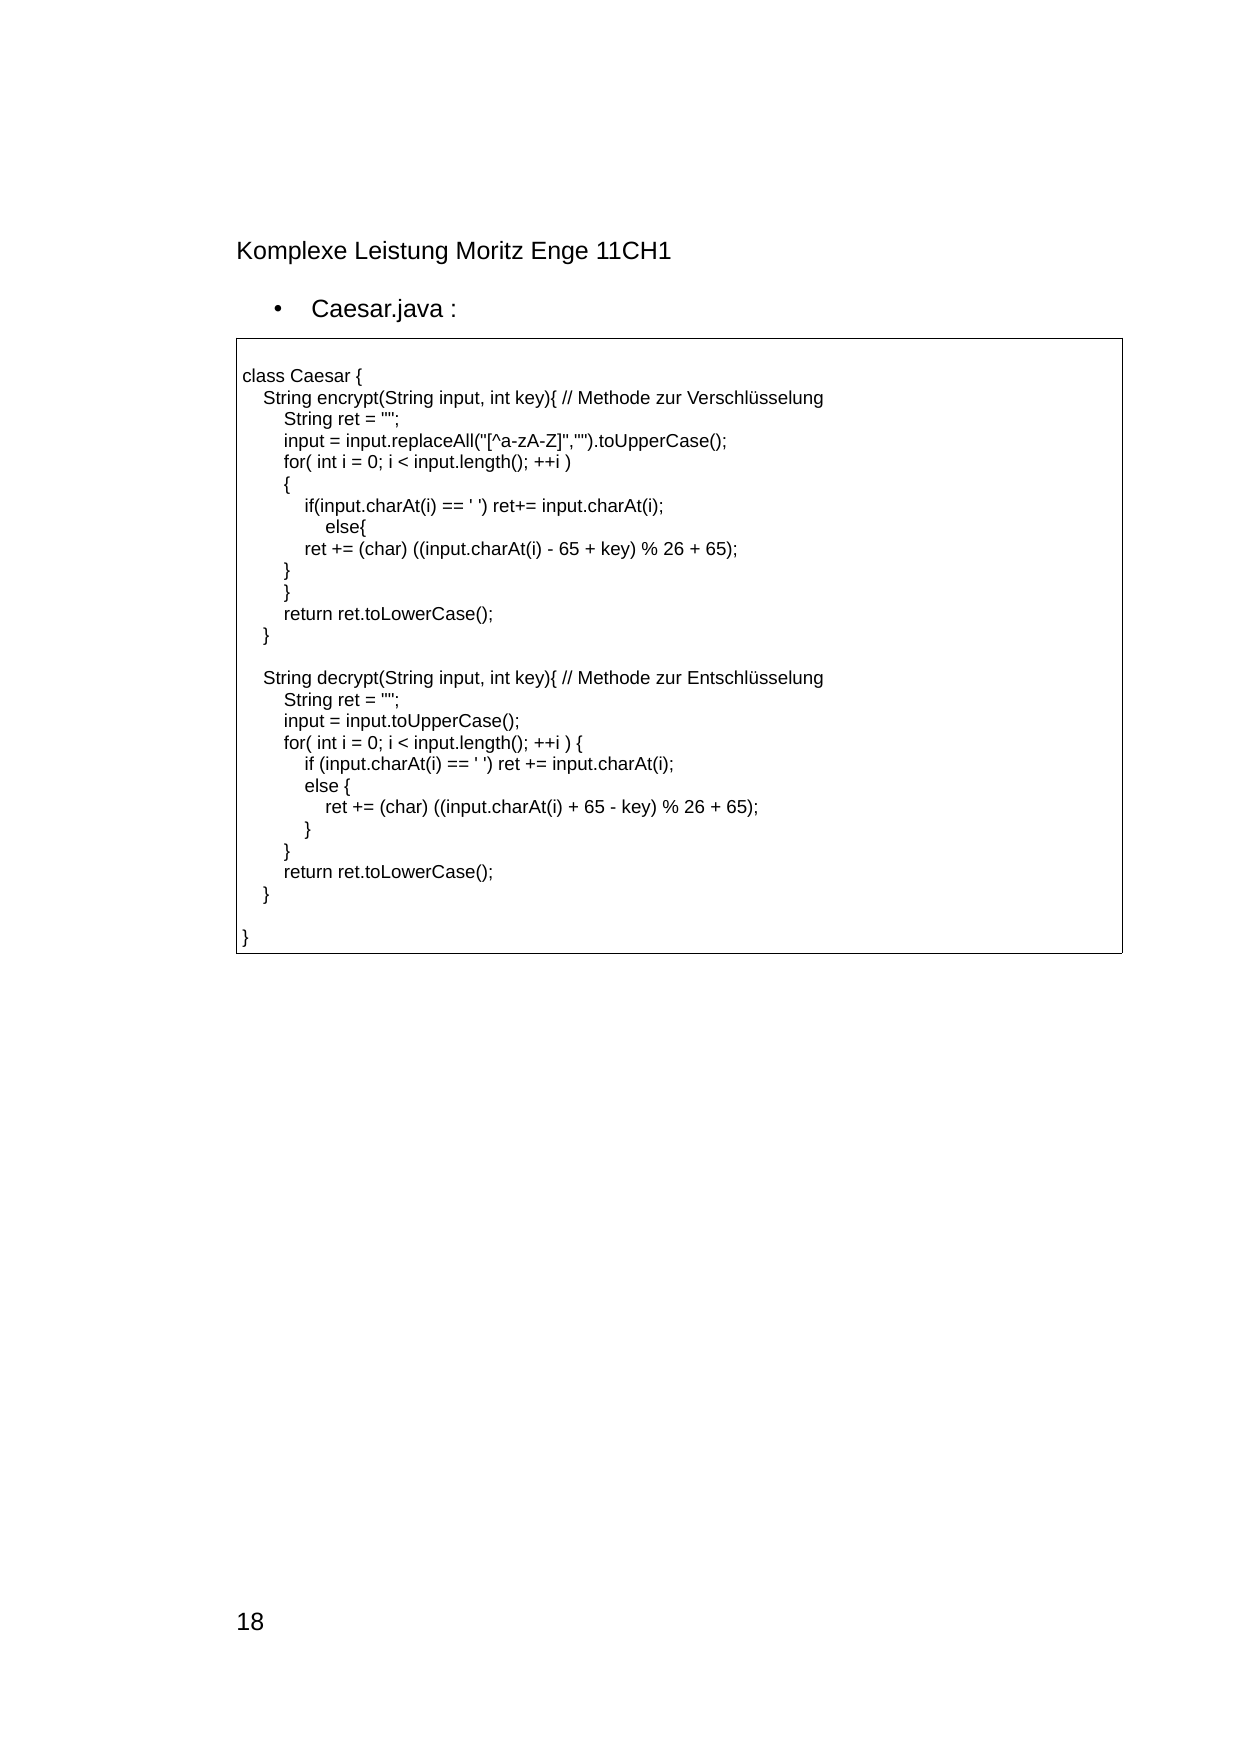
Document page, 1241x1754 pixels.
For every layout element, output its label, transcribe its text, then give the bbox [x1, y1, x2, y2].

table_header class Caesar { String encrypt(String input, int key){ // Methode zur Verschlüsselung String ret = ""; input = input.replaceAll("[^a-zA-Z]","").toUpperCase(); for( int i = 0; i < input.length(); ++i ) { if(input.charAt(i) == ' ') ret+= input.charAt(i); else{ ret += (char) ((input.charAt(i) - 65 + key) % 26 + 65); } } return ret.toLowerCase(); } String decrypt(String input, int key){ // Methode zur Entschlüsselung String ret = ""; input = input.toUpperCase(); for( int i = 0; i < input.length(); ++i ) { if (input.charAt(i) == ' ') ret += input.charAt(i); else { ret += (char) ((input.charAt(i) + 65 - key) % 26 + 65); } } return ret.toLowerCase(); } } [237, 339, 1122, 953]
list Caesar.java : [274, 294, 1122, 323]
